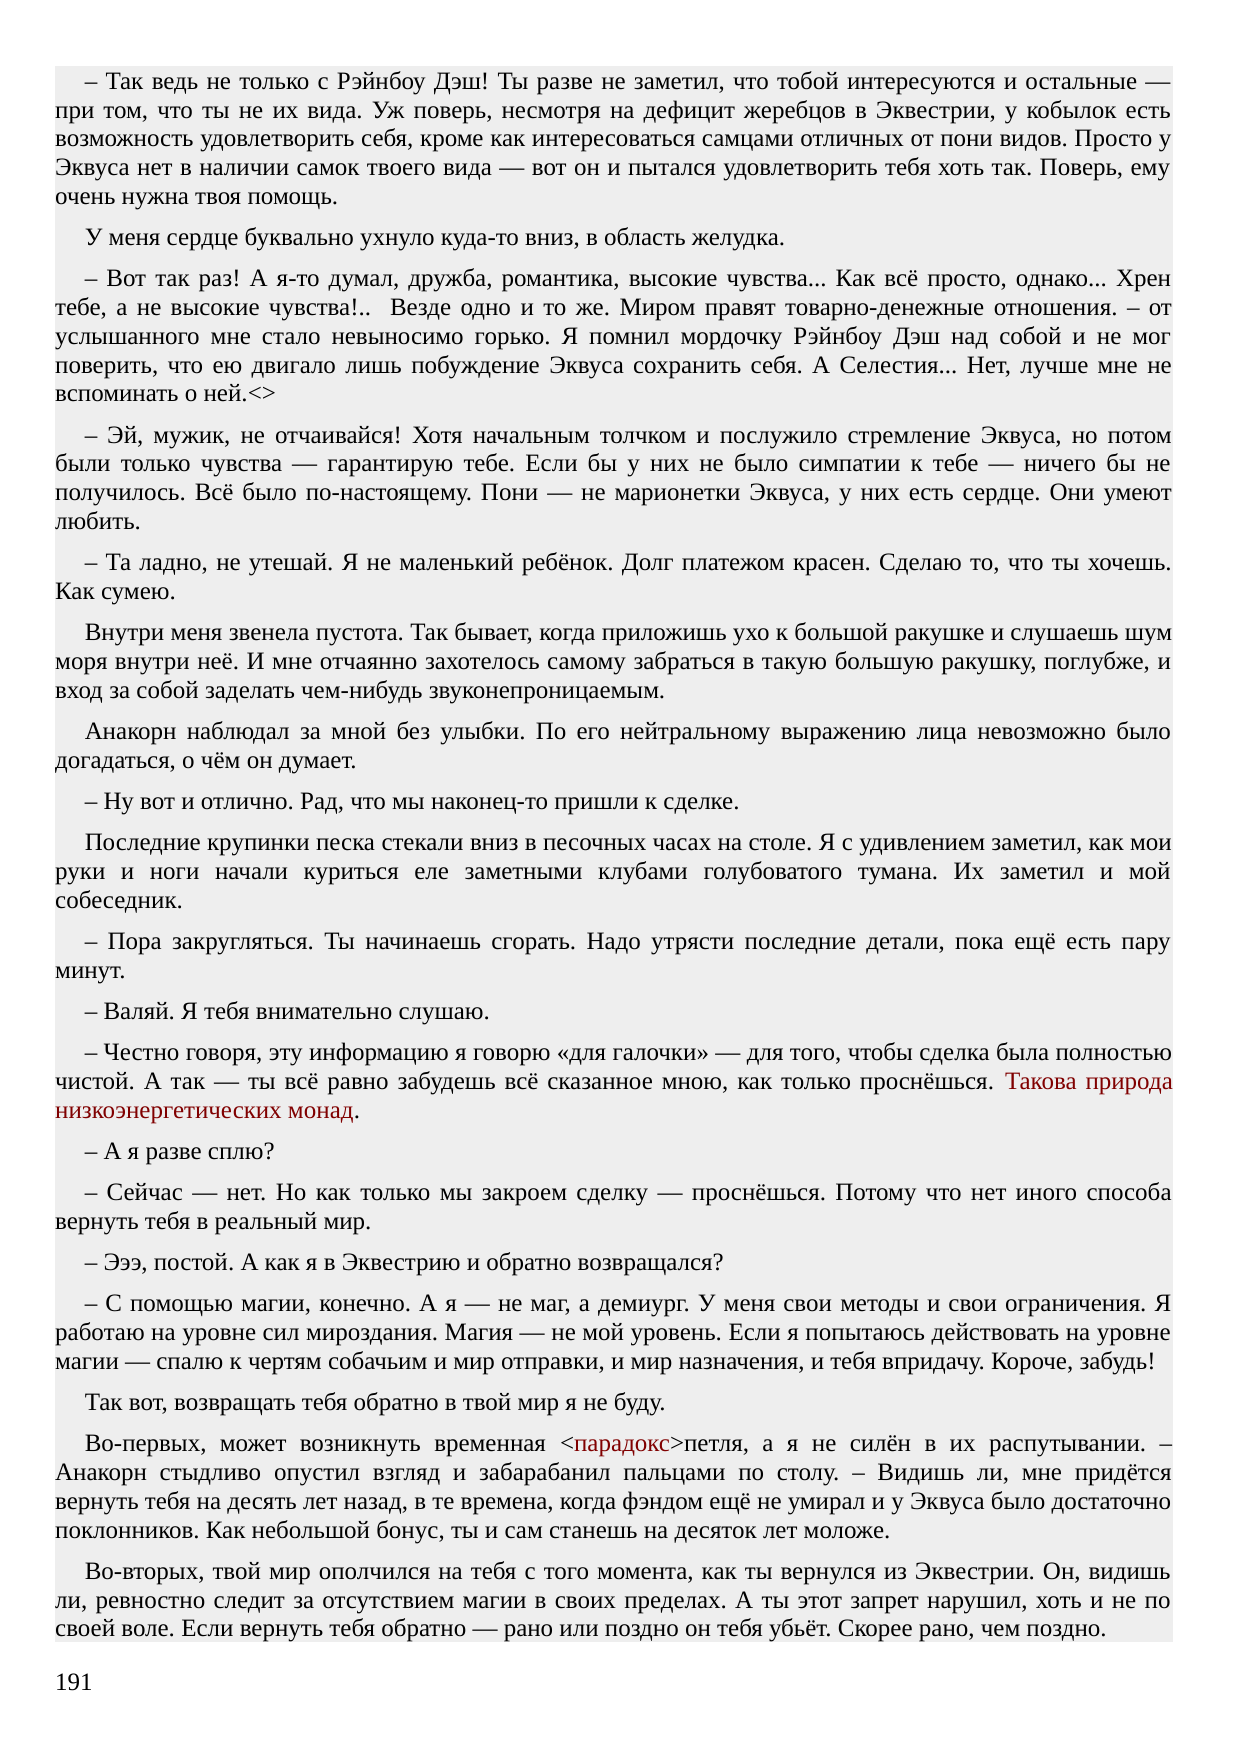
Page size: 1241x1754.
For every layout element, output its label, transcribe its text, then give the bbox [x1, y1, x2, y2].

text – А я разве сплю? [55, 1136, 1173, 1165]
text У меня сердце буквально ухнуло куда-то вниз, в область желудка. [55, 222, 1173, 251]
text – Честно говоря, эту информацию я говорю «для галочки» — для того, чтобы сделка была полностью чистой. А так — ты всё равно забудешь всё сказанное мною, как только проснёшься. Такова природа низкоэнергетических монад. [55, 1037, 1173, 1123]
text – Пора закругляться. Ты начинаешь сгорать. Надо утрясти последние детали, пока ещё есть пару минут. [55, 926, 1173, 983]
text Во-вторых, твой мир ополчился на тебя с того момента, как ты вернулся из Эквестрии. Он, видишь ли, ревностно следит за отсутствием магии в своих пределах. А ты этот запрет нарушил, хоть и не по своей воле. Если вернуть тебя обратно — рано или поздно он тебя убьёт. Скорее рано, чем поздно. [55, 1556, 1173, 1642]
text – Ну вот и отлично. Рад, что мы наконец-то пришли к сделке. [55, 786, 1173, 815]
text – Сейчас — нет. Но как только мы закроем сделку — проснёшься. Потому что нет иного способа вернуть тебя в реальный мир. [55, 1177, 1173, 1235]
text – С помощью магии, конечно. А я — не маг, а демиург. У меня свои методы и свои ограничения. Я работаю на уровне сил мироздания. Магия — не мой уровень. Если я попытаюсь действовать на уровне магии — спалю к чертям собачьим и мир отправки, и мир назначения, и тебя впридачу. Короче, забудь! [55, 1288, 1173, 1375]
text Анакорн наблюдал за мной без улыбки. По его нейтральному выражению лица невозможно было догадаться, о чём он думает. [55, 716, 1173, 773]
text – Валяй. Я тебя внимательно слушаю. [55, 996, 1173, 1025]
text – Так ведь не только с Рэйнбоу Дэш! Ты разве не заметил, что тобой интересуются и остальные — при том, что ты не их вида. Уж поверь, несмотря на дефицит жеребцов в Эквестрии, у кобылок есть возможность удовлетворить себя, кроме как интересоваться самцами отличных от пони видов. Просто у Эквуса нет в наличии самок твоего вида — вот он и пытался удовлетворить тебя хоть так. Поверь, ему очень нужна твоя помощь. [55, 66, 1173, 210]
text Внутри меня звенела пустота. Так бывает, когда приложишь ухо к большой ракушке и слушаешь шум моря внутри неё. И мне отчаянно захотелось самому забраться в такую большую ракушку, поглубже, и вход за собой заделать чем-нибудь звуконепроницаемым. [55, 617, 1173, 703]
text – Та ладно, не утешай. Я не маленький ребёнок. Долг платежом красен. Сделаю то, что ты хочешь. Как сумею. [55, 547, 1173, 605]
text – Эээ, постой. А как я в Эквестрию и обратно возвращался? [55, 1247, 1173, 1276]
text – Эй, мужик, не отчаивайся! Хотя начальным толчком и послужило стремление Эквуса, но потом были только чувства — гарантирую тебе. Если бы у них не было симпатии к тебе — ничего бы не получилось. Всё было по-настоящему. Пони — не марионетки Эквуса, у них есть сердце. Они умеют любить. [55, 420, 1173, 535]
text Последние крупинки песка стекали вниз в песочных часах на столе. Я с удивлением заметил, как мои руки и ноги начали куриться еле заметными клубами голубоватого тумана. Их заметил и мой собеседник. [55, 827, 1173, 913]
text – Вот так раз! А я-то думал, дружба, романтика, высокие чувства... Как всё просто, однако... Хрен тебе, а не высокие чувства!.. Везде одно и то же. Миром правят товарно-денежные отношения. – от услышанного мне стало невыносимо горько. Я помнил мордочку Рэйнбоу Дэш над собой и не мог поверить, что ею двигало лишь побуждение Эквуса сохранить себя. А Селестия... Нет, лучше мне не вспоминать о ней.<> [55, 263, 1173, 407]
text Во-первых, может возникнуть временная <парадокс>петля, а я не силён в их распутывании. – Анакорн стыдливо опустил взгляд и забарабанил пальцами по столу. – Видишь ли, мне придётся вернуть тебя на десять лет назад, в те времена, когда фэндом ещё не умирал и у Эквуса было достаточно поклонников. Как небольшой бонус, ты и сам станешь на десяток лет моложе. [55, 1428, 1173, 1543]
text Так вот, возвращать тебя обратно в твой мир я не буду. [55, 1387, 1173, 1416]
